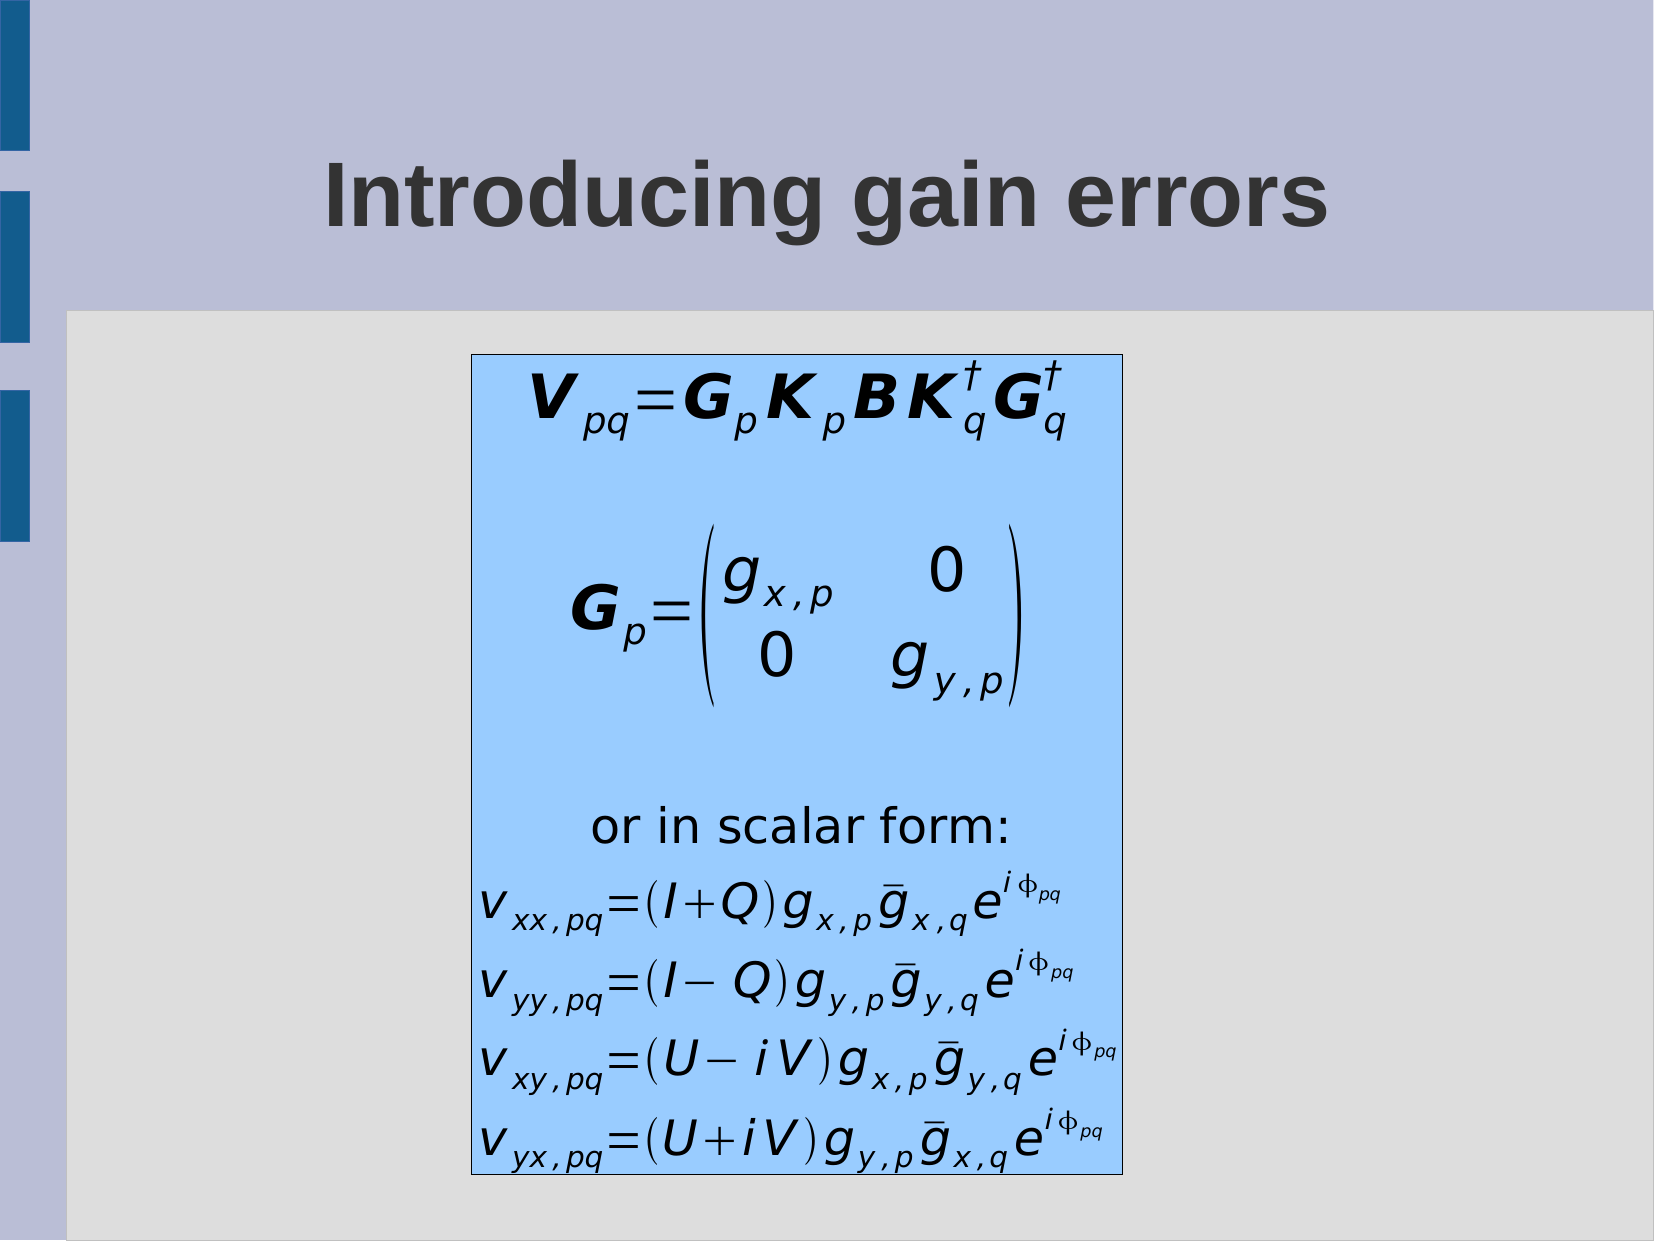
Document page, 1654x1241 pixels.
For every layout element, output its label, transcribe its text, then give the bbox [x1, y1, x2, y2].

title Introducing gain errors [121, 91, 1534, 299]
chart [471, 354, 1123, 1175]
